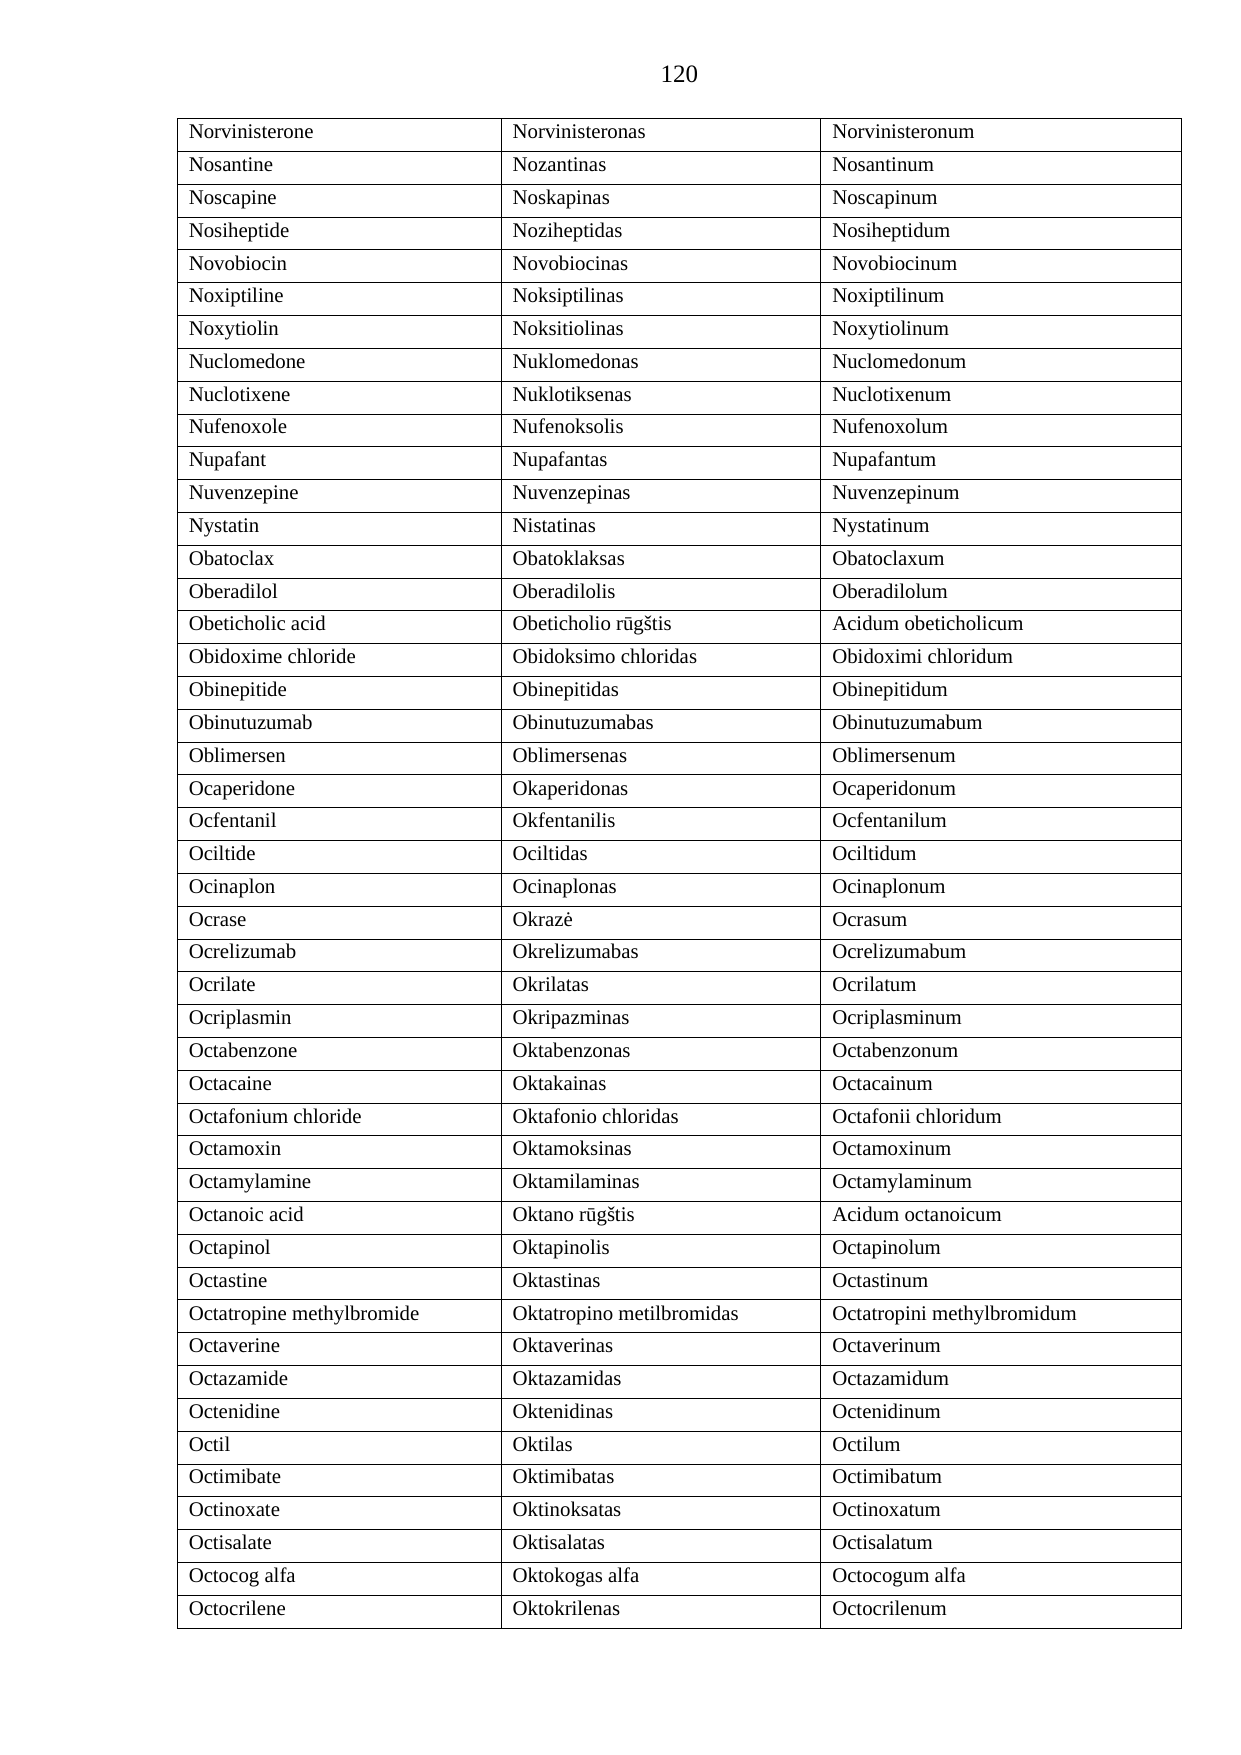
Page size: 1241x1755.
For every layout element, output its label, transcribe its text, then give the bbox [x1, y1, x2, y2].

table_cell Nupafantum [821, 447, 1181, 479]
table_cell Okrilatas [502, 972, 820, 1004]
table_cell Ocriplasminum [821, 1005, 1181, 1037]
table_cell Obatoclaxum [821, 546, 1181, 577]
table_cell Octatropine methylbromide [178, 1300, 501, 1332]
table_cell Nufenoxole [178, 415, 501, 446]
table_cell Octapinol [178, 1235, 501, 1267]
table_cell Okrazė [502, 907, 820, 938]
table_cell Oktinoksatas [502, 1497, 820, 1529]
table_cell Oktilas [502, 1432, 820, 1463]
table_cell Octenidinum [821, 1399, 1181, 1431]
table_cell Octacaine [178, 1071, 501, 1102]
table_cell Octatropini methylbromidum [821, 1300, 1181, 1332]
table_cell Octamylamine [178, 1169, 501, 1201]
table_cell Norvinisterone [178, 119, 501, 151]
table_cell Octilum [821, 1432, 1181, 1463]
table_cell Oktimibatas [502, 1465, 820, 1496]
table_cell Ocfentanilum [821, 808, 1181, 840]
table_cell Oktatropino metilbromidas [502, 1300, 820, 1332]
table_cell Okfentanilis [502, 808, 820, 840]
table_cell Oktamoksinas [502, 1136, 820, 1168]
table_cell Ocriplasmin [178, 1005, 501, 1037]
table_cell Octocrilenum [821, 1596, 1181, 1627]
table_cell Octafonium chloride [178, 1104, 501, 1135]
table_cell Nuclomedonum [821, 349, 1181, 381]
table_cell Octafonii chloridum [821, 1104, 1181, 1135]
table_cell Noksitiolinas [502, 316, 820, 348]
table_cell Obinepitidum [821, 677, 1181, 709]
table_cell Noskapinas [502, 185, 820, 217]
table_cell Oktokogas alfa [502, 1563, 820, 1595]
table_cell Noxiptiline [178, 283, 501, 315]
table_cell Ocfentanil [178, 808, 501, 840]
table_cell Octil [178, 1432, 501, 1463]
table_cell Oktastinas [502, 1268, 820, 1299]
table_cell Octinoxatum [821, 1497, 1181, 1529]
table_cell Obidoksimo chloridas [502, 644, 820, 676]
table_cell Okaperidonas [502, 775, 820, 807]
table_cell Nistatinas [502, 513, 820, 545]
table_cell Noxytiolin [178, 316, 501, 348]
table_cell Obatoclax [178, 546, 501, 577]
table_cell Octamoxin [178, 1136, 501, 1168]
table_cell Norvinisteronum [821, 119, 1181, 151]
table_cell Noxiptilinum [821, 283, 1181, 315]
table_cell Ocaperidone [178, 775, 501, 807]
table_cell Ociltide [178, 841, 501, 873]
table_cell Octimibatum [821, 1465, 1181, 1496]
table_cell Acidum obeticholicum [821, 611, 1181, 643]
table_cell Octamoxinum [821, 1136, 1181, 1168]
table_cell Nuclotixenum [821, 382, 1181, 413]
table_cell Octaverinum [821, 1333, 1181, 1365]
table_cell Obidoxime chloride [178, 644, 501, 676]
table_cell Novobiocin [178, 250, 501, 282]
table_cell Acidum octanoicum [821, 1202, 1181, 1234]
table_cell Obidoximi chloridum [821, 644, 1181, 676]
table_cell Nosiheptide [178, 218, 501, 249]
table_cell Octazamide [178, 1366, 501, 1398]
table_cell Oktamilaminas [502, 1169, 820, 1201]
table_cell Oblimersenas [502, 743, 820, 774]
table_cell Ocrelizumabum [821, 940, 1181, 971]
table_cell Octisalate [178, 1530, 501, 1562]
table_cell Oktazamidas [502, 1366, 820, 1398]
table_cell Octocog alfa [178, 1563, 501, 1595]
table_cell Octastine [178, 1268, 501, 1299]
table_cell Oktisalatas [502, 1530, 820, 1562]
table_cell Obinepitidas [502, 677, 820, 709]
table_cell Nuvenzepinum [821, 480, 1181, 512]
table_cell Ocrilate [178, 972, 501, 1004]
table_cell Octocogum alfa [821, 1563, 1181, 1595]
table_cell Nuklotiksenas [502, 382, 820, 413]
table_cell Oblimersenum [821, 743, 1181, 774]
table_cell Ocrilatum [821, 972, 1181, 1004]
table_cell Octenidine [178, 1399, 501, 1431]
table_cell Oktabenzonas [502, 1038, 820, 1070]
table_cell Oktapinolis [502, 1235, 820, 1267]
table_cell Ocrasum [821, 907, 1181, 938]
table_cell Ocinaplon [178, 874, 501, 906]
table_cell Oktakainas [502, 1071, 820, 1102]
table_cell Ocinaplonas [502, 874, 820, 906]
table_cell Ocrelizumab [178, 940, 501, 971]
table_cell Octanoic acid [178, 1202, 501, 1234]
table_cell Nosantine [178, 152, 501, 184]
table_cell Noziheptidas [502, 218, 820, 249]
table_cell Nuvenzepine [178, 480, 501, 512]
table_cell Octisalatum [821, 1530, 1181, 1562]
table_cell Obeticholic acid [178, 611, 501, 643]
table_cell Obinepitide [178, 677, 501, 709]
table_cell Nosantinum [821, 152, 1181, 184]
table_cell Octapinolum [821, 1235, 1181, 1267]
table_cell Nystatin [178, 513, 501, 545]
table_cell Oberadilolis [502, 579, 820, 610]
table_cell Ociltidum [821, 841, 1181, 873]
table_cell Nystatinum [821, 513, 1181, 545]
table_cell Okrelizumabas [502, 940, 820, 971]
table_cell Nuvenzepinas [502, 480, 820, 512]
table_cell Oblimersen [178, 743, 501, 774]
table_cell Nozantinas [502, 152, 820, 184]
table_cell Okripazminas [502, 1005, 820, 1037]
table_cell Obinutuzumabum [821, 710, 1181, 742]
table_cell Obatoklaksas [502, 546, 820, 577]
table_cell Octabenzone [178, 1038, 501, 1070]
table_cell Nufenoksolis [502, 415, 820, 446]
table_cell Octabenzonum [821, 1038, 1181, 1070]
table_cell Oktenidinas [502, 1399, 820, 1431]
table_cell Novobiocinas [502, 250, 820, 282]
table_cell Octinoxate [178, 1497, 501, 1529]
table_cell Noksiptilinas [502, 283, 820, 315]
table_cell Obinutuzumabas [502, 710, 820, 742]
table_cell Nuclomedone [178, 349, 501, 381]
table_cell Obinutuzumab [178, 710, 501, 742]
table_cell Oktaverinas [502, 1333, 820, 1365]
table_cell Oktokrilenas [502, 1596, 820, 1627]
table_cell Nufenoxolum [821, 415, 1181, 446]
table_cell Noscapinum [821, 185, 1181, 217]
table_cell Ocaperidonum [821, 775, 1181, 807]
table_cell Nuclotixene [178, 382, 501, 413]
table_cell Octastinum [821, 1268, 1181, 1299]
table_cell Octacainum [821, 1071, 1181, 1102]
table_cell Noscapine [178, 185, 501, 217]
table_cell Ocrase [178, 907, 501, 938]
table_cell Oberadilolum [821, 579, 1181, 610]
table_cell Octimibate [178, 1465, 501, 1496]
table_cell Octazamidum [821, 1366, 1181, 1398]
table_cell Oktano rūgštis [502, 1202, 820, 1234]
table_cell Oktafonio chloridas [502, 1104, 820, 1135]
table_cell Nosiheptidum [821, 218, 1181, 249]
table_cell Nupafantas [502, 447, 820, 479]
table_cell Ocinaplonum [821, 874, 1181, 906]
table_cell Octamylaminum [821, 1169, 1181, 1201]
table_cell Obeticholio rūgštis [502, 611, 820, 643]
table_cell Ociltidas [502, 841, 820, 873]
table_cell Nuklomedonas [502, 349, 820, 381]
table_cell Nupafant [178, 447, 501, 479]
table_cell Octocrilene [178, 1596, 501, 1627]
table_cell Novobiocinum [821, 250, 1181, 282]
table_cell Noxytiolinum [821, 316, 1181, 348]
table_cell Norvinisteronas [502, 119, 820, 151]
table_cell Oberadilol [178, 579, 501, 610]
table_cell Octaverine [178, 1333, 501, 1365]
